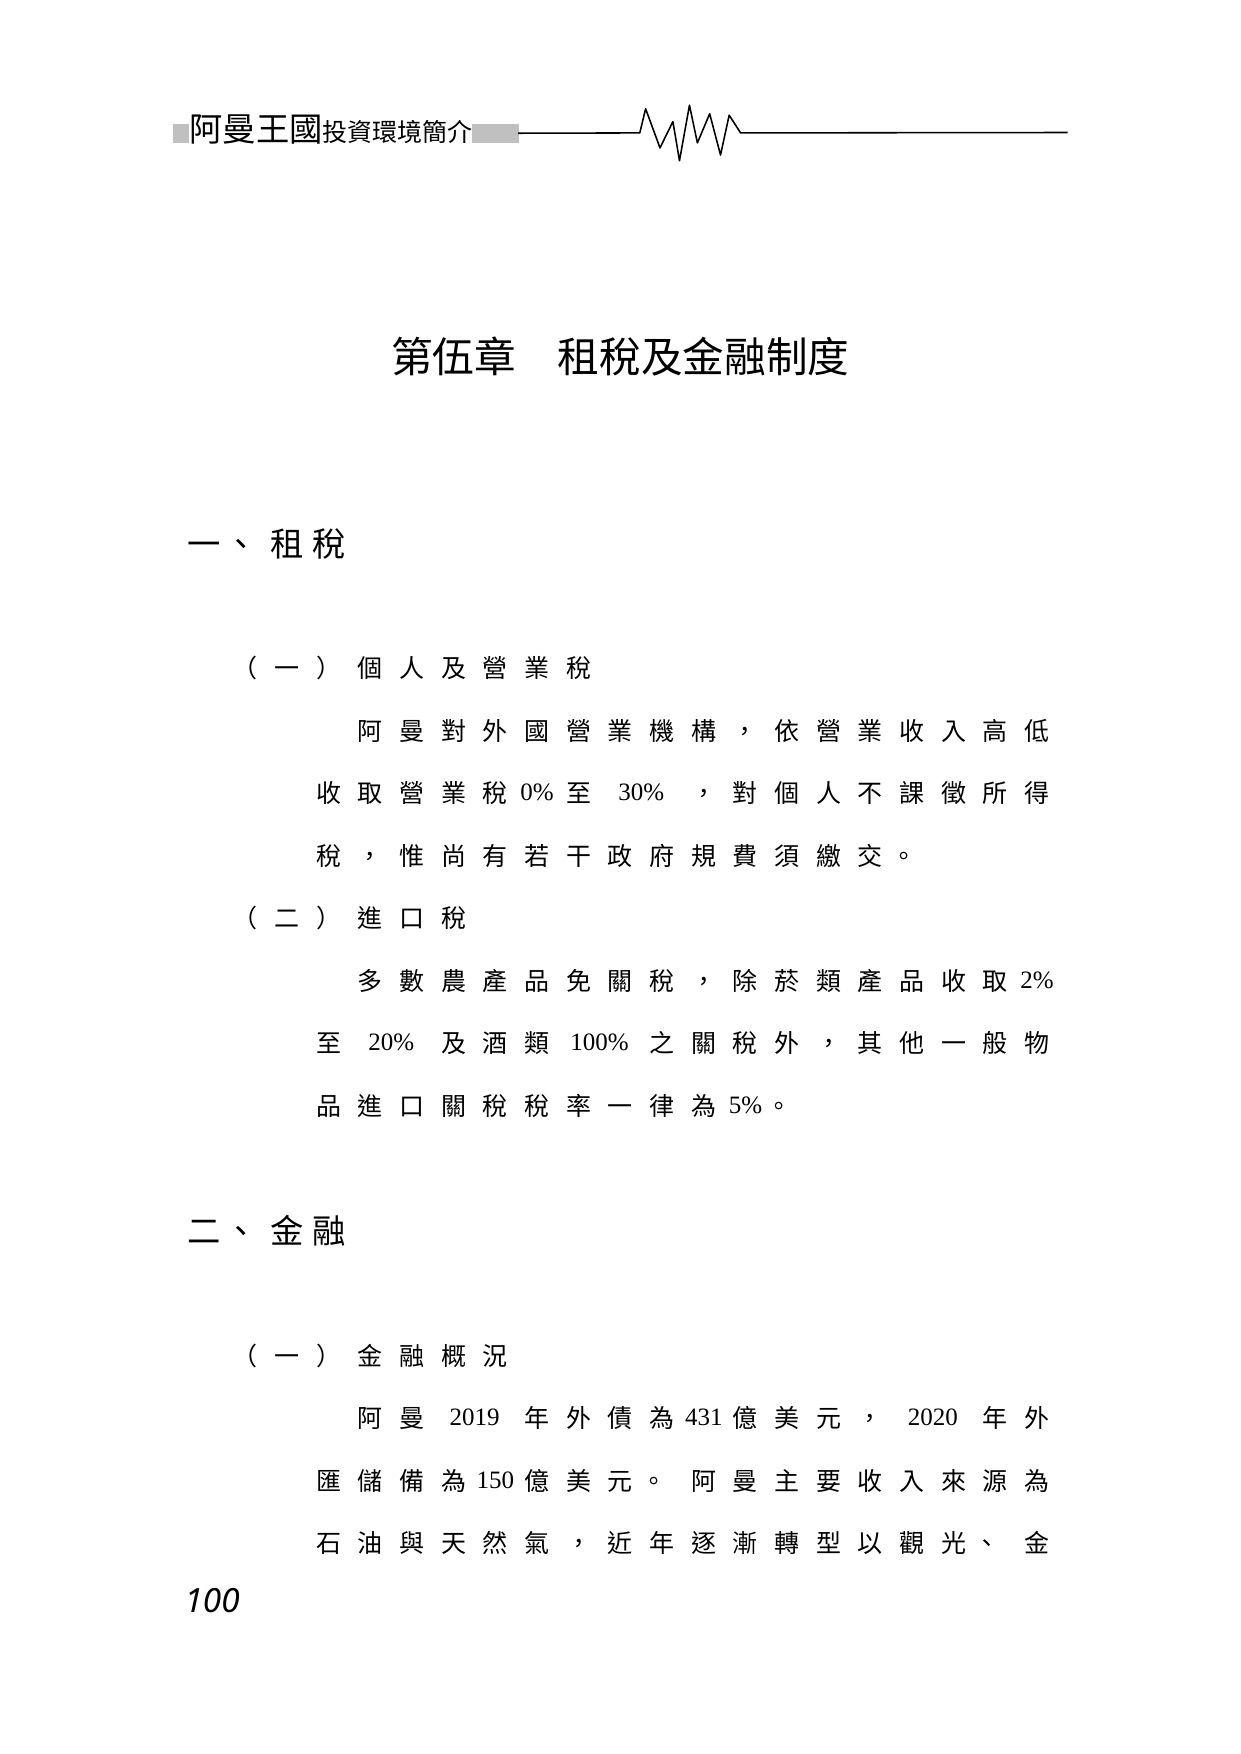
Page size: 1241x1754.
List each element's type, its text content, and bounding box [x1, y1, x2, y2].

text 一、租稅 [183, 500, 1058, 563]
text （二）進口稅 [207, 875, 1058, 938]
text （一）個人及營業稅 [207, 625, 1058, 688]
text 二、金融 [183, 1188, 1058, 1250]
text 阿曼2019年外債為431億美元，2020年外匯儲備為150億美元。阿曼主要收入來源為石油與天然氣，近年逐漸轉型以觀光、金 [281, 1375, 1058, 1563]
text 第伍章 租稅及金融制度 [183, 313, 1058, 375]
text （一）金融概況 [207, 1313, 1058, 1375]
text 多數農產品免關稅，除菸類產品收取2%至20%及酒類100%之關稅外，其他一般物品進口關稅稅率一律為5%。 [281, 938, 1058, 1125]
text 阿曼對外國營業機構，依營業收入高低收取營業稅0%至30%，對個人不課徵所得稅，惟尚有若干政府規費須繳交。 [281, 688, 1058, 875]
